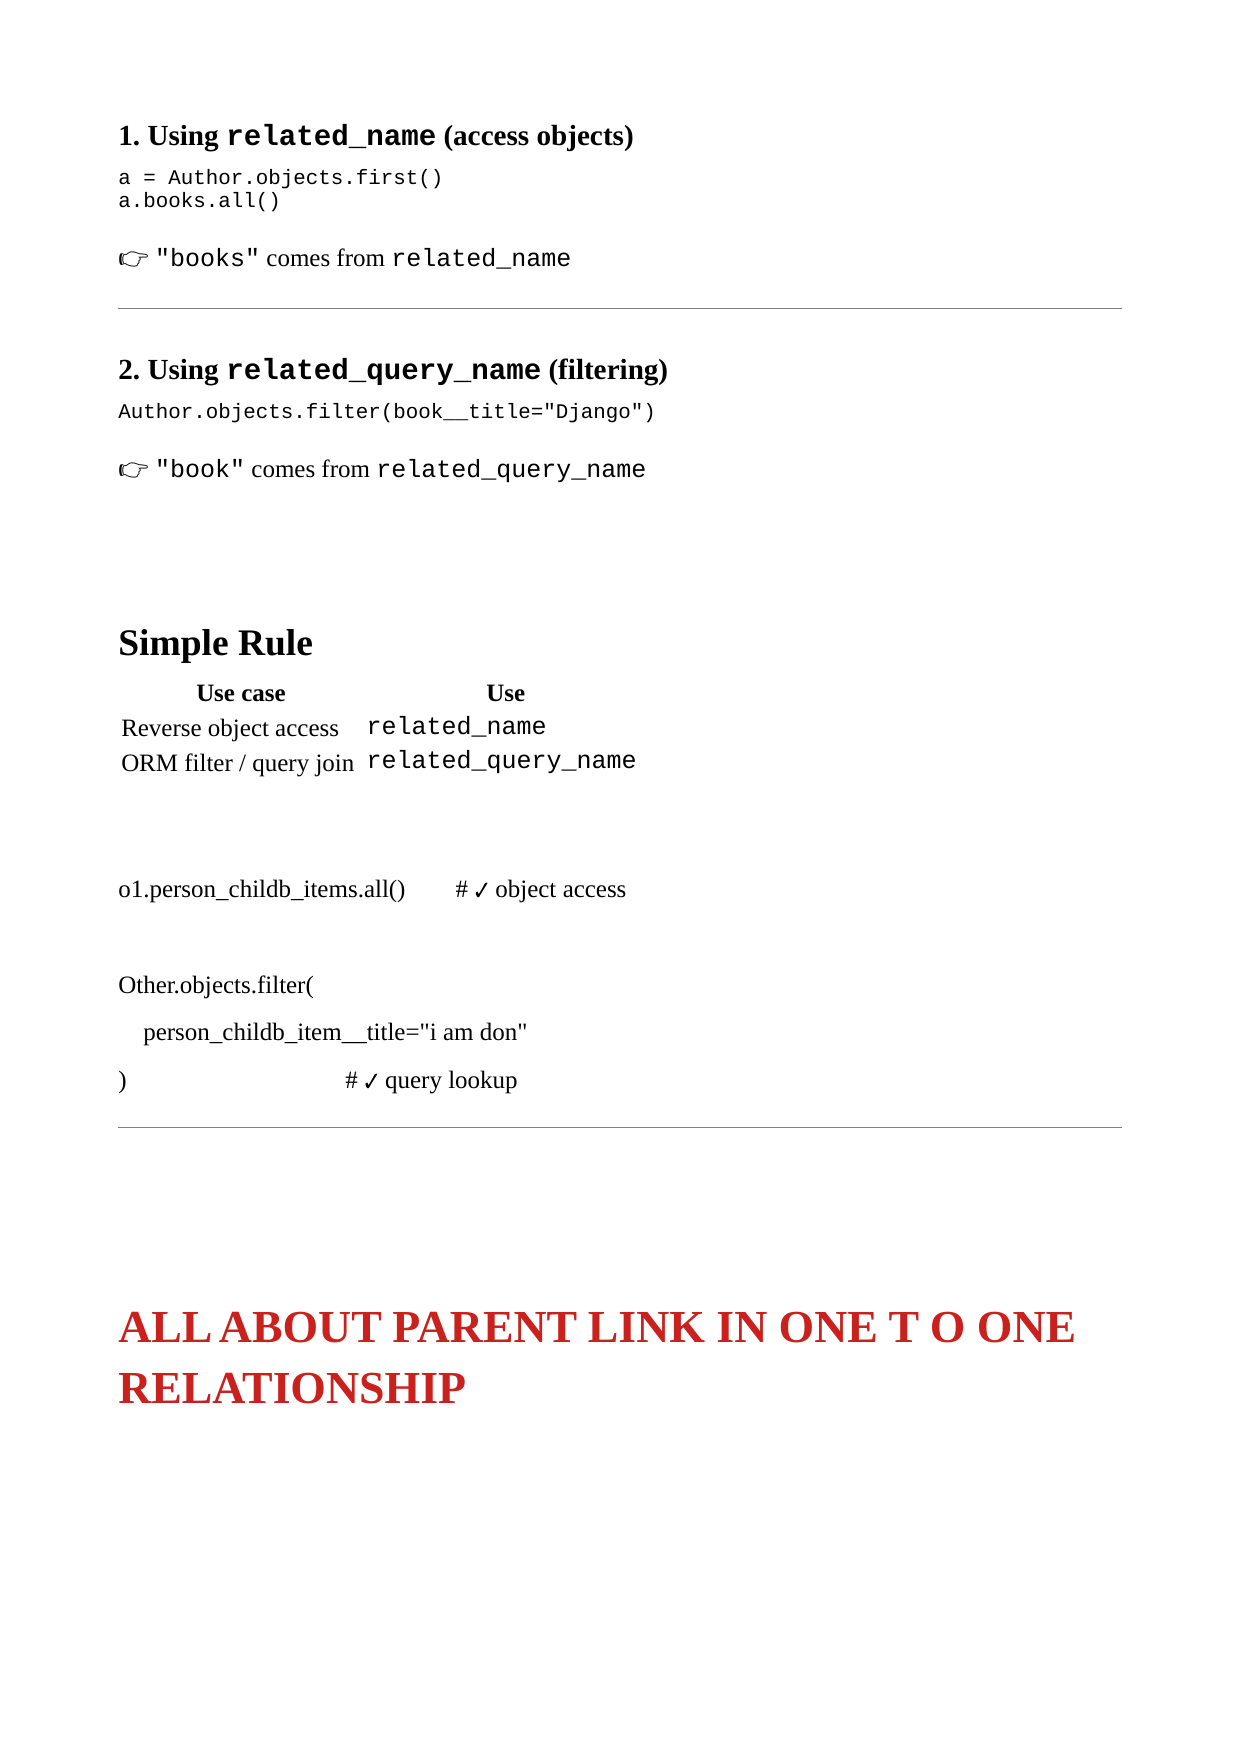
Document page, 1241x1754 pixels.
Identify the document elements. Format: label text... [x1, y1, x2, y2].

text Author.objects.filter(book__title="Django") [118, 401, 1122, 424]
text a = Author.objects.first() [118, 167, 1122, 190]
subtitle Simple Rule 🔥 [118, 620, 1122, 663]
table_cell ORM filter / query join [118, 745, 363, 779]
text a.books.all() [118, 190, 1122, 214]
subtitle 1. Using related_name (access objects) [118, 118, 1122, 154]
text person_childb_item__title="i am don" [118, 1017, 1122, 1046]
text ) # ✔ query lookup [118, 1065, 1122, 1094]
text ALL ABOUT PARENT LINK IN ONE T O ONE RELATIONSHIP [118, 1300, 1122, 1413]
text Other.objects.filter( [118, 970, 1122, 998]
text 👉 "book" comes from related_query_name [118, 454, 1122, 485]
table_header Use case [118, 676, 363, 710]
table_cell related_name [364, 710, 648, 745]
table_header Use [364, 676, 648, 710]
text o1.person_childb_items.all() # ✔ object access [118, 874, 1122, 903]
text 👉 "books" comes from related_name [118, 243, 1122, 274]
table_cell related_query_name [364, 745, 648, 779]
subtitle 2. Using related_query_name (filtering) [118, 352, 1122, 388]
table_cell Reverse object access [118, 710, 363, 745]
